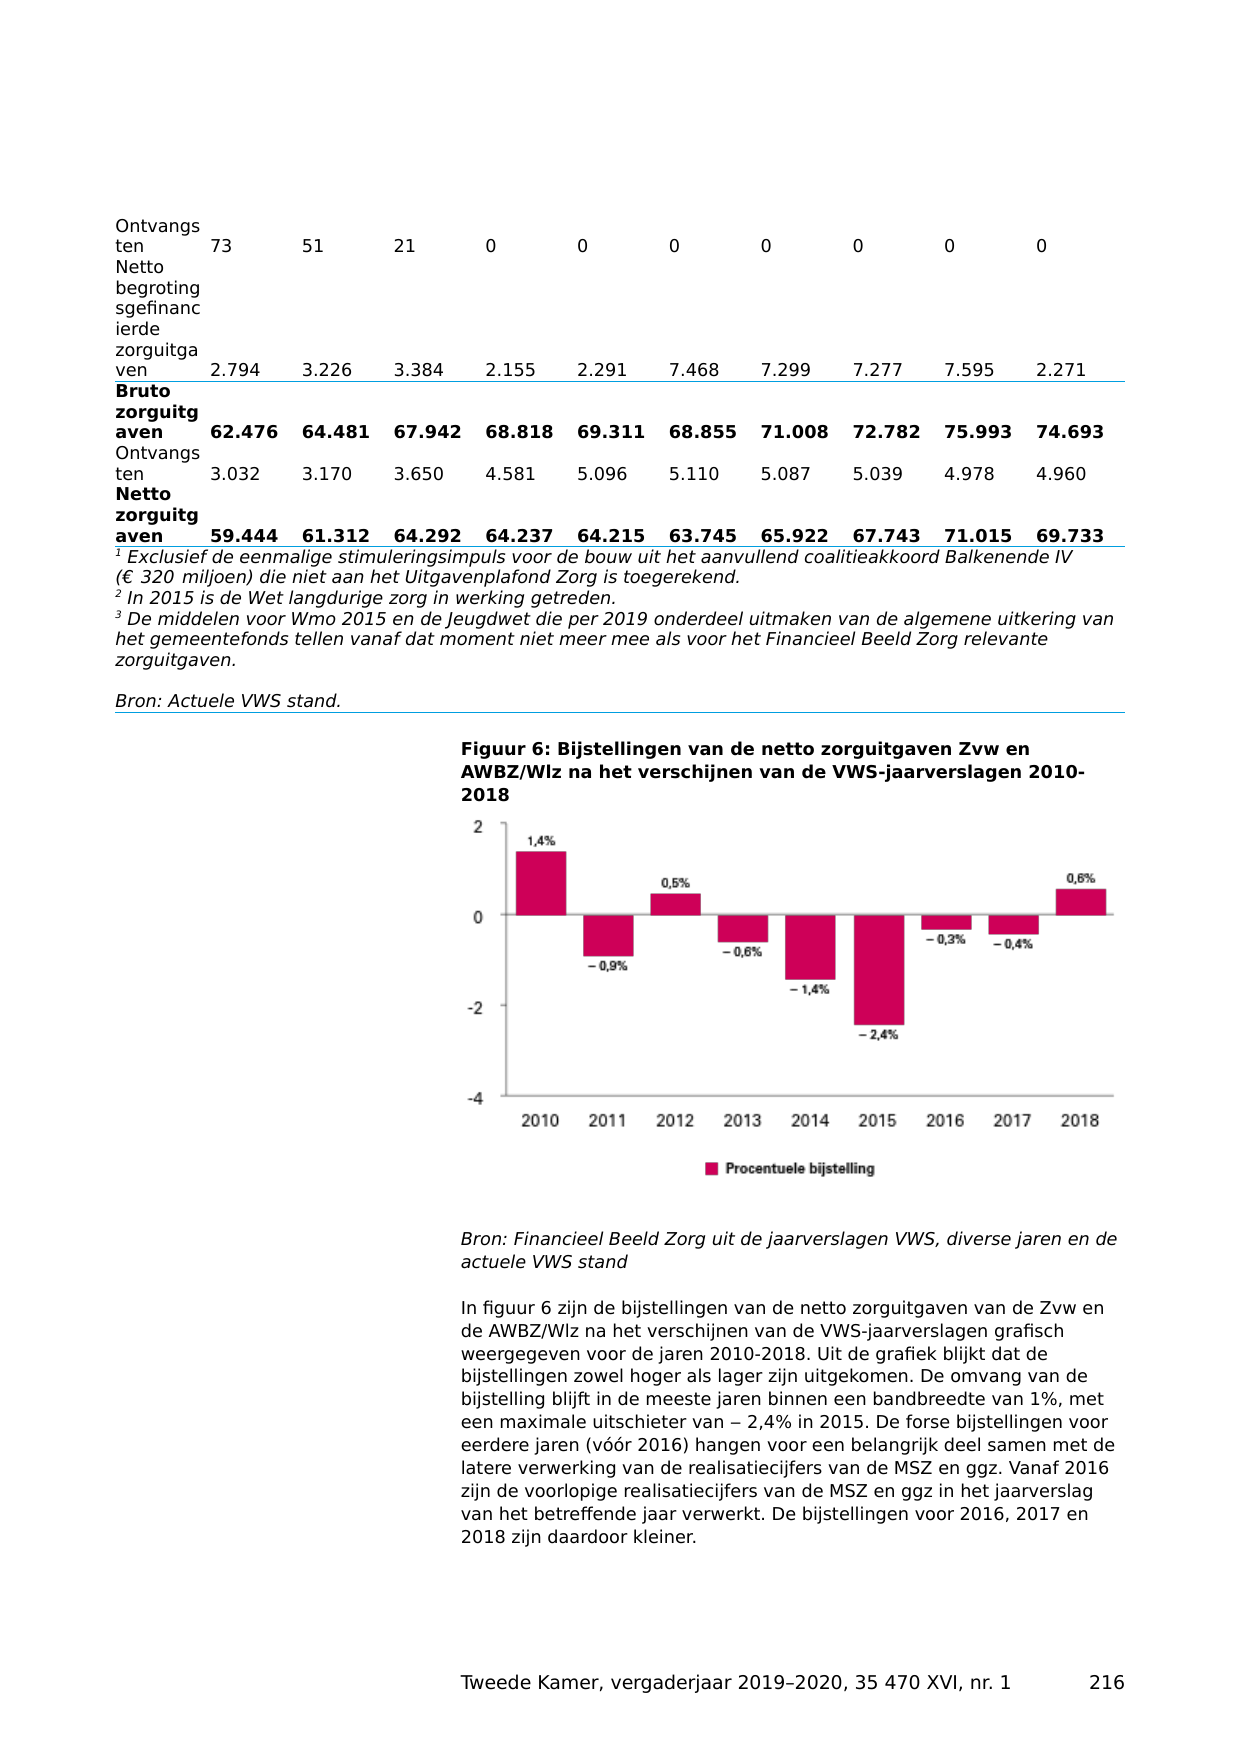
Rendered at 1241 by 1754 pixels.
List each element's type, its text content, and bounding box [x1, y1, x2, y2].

table_cell 0 [574, 216, 666, 257]
table_cell Netto begrotingsgefinancierde zorguitgaven [115, 257, 207, 381]
table_cell 0 [758, 216, 849, 257]
table_cell 0 [941, 216, 1033, 257]
table_cell 3 De middelen voor Wmo 2015 en de Jeugdwet die per 2019 onderdeel uitmaken van de algemene uitkering van het gemeentefonds tellen vanaf dat moment niet meer mee als voor het Financieel Beeld Zorg relevante zorguitgaven. [115, 609, 1125, 671]
table_cell 0 [482, 216, 574, 257]
table_cell [115, 671, 1125, 691]
table_cell 7.595 [941, 257, 1033, 381]
table_cell 2.271 [1033, 257, 1125, 381]
table_cell 5.087 [758, 443, 849, 484]
table_cell 3.226 [299, 257, 390, 381]
table_cell 2.794 [207, 257, 299, 381]
table_cell 64.481 [299, 382, 390, 443]
table_cell 5.096 [574, 443, 666, 484]
table_cell 3.650 [390, 443, 482, 484]
table_cell 64.237 [482, 484, 574, 546]
table_cell 2 In 2015 is de Wet langdurige zorg in werking getreden. [115, 588, 1125, 609]
table_cell 62.476 [207, 382, 299, 443]
table_cell 3.384 [390, 257, 482, 381]
table_cell 51 [299, 216, 390, 257]
table_cell 59.444 [207, 484, 299, 546]
table_cell 3.032 [207, 443, 299, 484]
text In figuur 6 zijn de bijstellingen van de netto zorguitgaven van de Zvw en de AWBZ/Wlz na het verschijnen van de VWS-jaarverslagen grafisch weergegeven voor de jaren 2010-2018. Uit de grafiek blijkt dat de bijstellingen zowel hoger als lager zijn uitgekomen. De omvang van de bijstelling blijft in de meeste jaren binnen een bandbreedte van 1%, met een maximale uitschieter van ‒ 2,4% in 2015. De forse bijstellingen voor eerdere jaren (vóór 2016) hangen voor een belangrijk deel samen met de latere verwerking van de realisatiecijfers van de MSZ en ggz. Vanaf 2016 zijn de voorlopige realisatiecijfers van de MSZ en ggz in het jaarverslag van het betreffende jaar verwerkt. De bijstellingen voor 2016, 2017 en 2018 zijn daardoor kleiner. [461, 1296, 1125, 1548]
table_cell 2.155 [482, 257, 574, 381]
table_cell 7.277 [849, 257, 941, 381]
table_cell 63.745 [666, 484, 757, 546]
table_cell Bron: Actuele VWS stand. [115, 691, 1125, 712]
table_cell 21 [390, 216, 482, 257]
table_cell 64.215 [574, 484, 666, 546]
table_cell 67.743 [849, 484, 941, 546]
table_cell 0 [849, 216, 941, 257]
table_cell Ontvangsten [115, 216, 207, 257]
table_cell 69.311 [574, 382, 666, 443]
table_cell 5.039 [849, 443, 941, 484]
table_cell 5.110 [666, 443, 757, 484]
table_cell 3.170 [299, 443, 390, 484]
table_cell 67.942 [390, 382, 482, 443]
table_cell 69.733 [1033, 484, 1125, 546]
table_cell Bruto zorguitgaven [115, 382, 207, 443]
table_cell 68.855 [666, 382, 757, 443]
table_cell 73 [207, 216, 299, 257]
table_cell 71.015 [941, 484, 1033, 546]
table_cell 7.468 [666, 257, 757, 381]
table_cell Netto zorguitgaven [115, 484, 207, 546]
table_cell 4.581 [482, 443, 574, 484]
table_cell 1 Exclusief de eenmalige stimuleringsimpuls voor de bouw uit het aanvullend coalitieakkoord Balkenende IV (€ 320 miljoen) die niet aan het Uitgavenplafond Zorg is toegerekend. [115, 547, 1125, 588]
table_cell 75.993 [941, 382, 1033, 443]
table_cell Ontvangsten [115, 443, 207, 484]
table_cell 72.782 [849, 382, 941, 443]
table_cell 4.978 [941, 443, 1033, 484]
table_cell 2.291 [574, 257, 666, 381]
table_cell 61.312 [299, 484, 390, 546]
table_cell 7.299 [758, 257, 849, 381]
table_header Tabel 15 Ontwikkeling van de zorguitgaven en -ontvangsten 2010-2019 (bedragen x € 1 miljoen) [115, 191, 1125, 216]
table_cell 71.008 [758, 382, 849, 443]
table_cell 0 [666, 216, 757, 257]
text Bron: Financieel Beeld Zorg uit de jaarverslagen VWS, diverse jaren en de actuele VWS stand [461, 1227, 1125, 1273]
table_cell 0 [1033, 216, 1125, 257]
table_cell 64.292 [390, 484, 482, 546]
table_cell 74.693 [1033, 382, 1125, 443]
table_cell 65.922 [758, 484, 849, 546]
text Figuur 6: Bijstellingen van de netto zorguitgaven Zvw en AWBZ/Wlz na het verschijnen van de VWS-jaarverslagen 2010-2018 [461, 737, 1125, 806]
table_cell 68.818 [482, 382, 574, 443]
table_cell 4.960 [1033, 443, 1125, 484]
